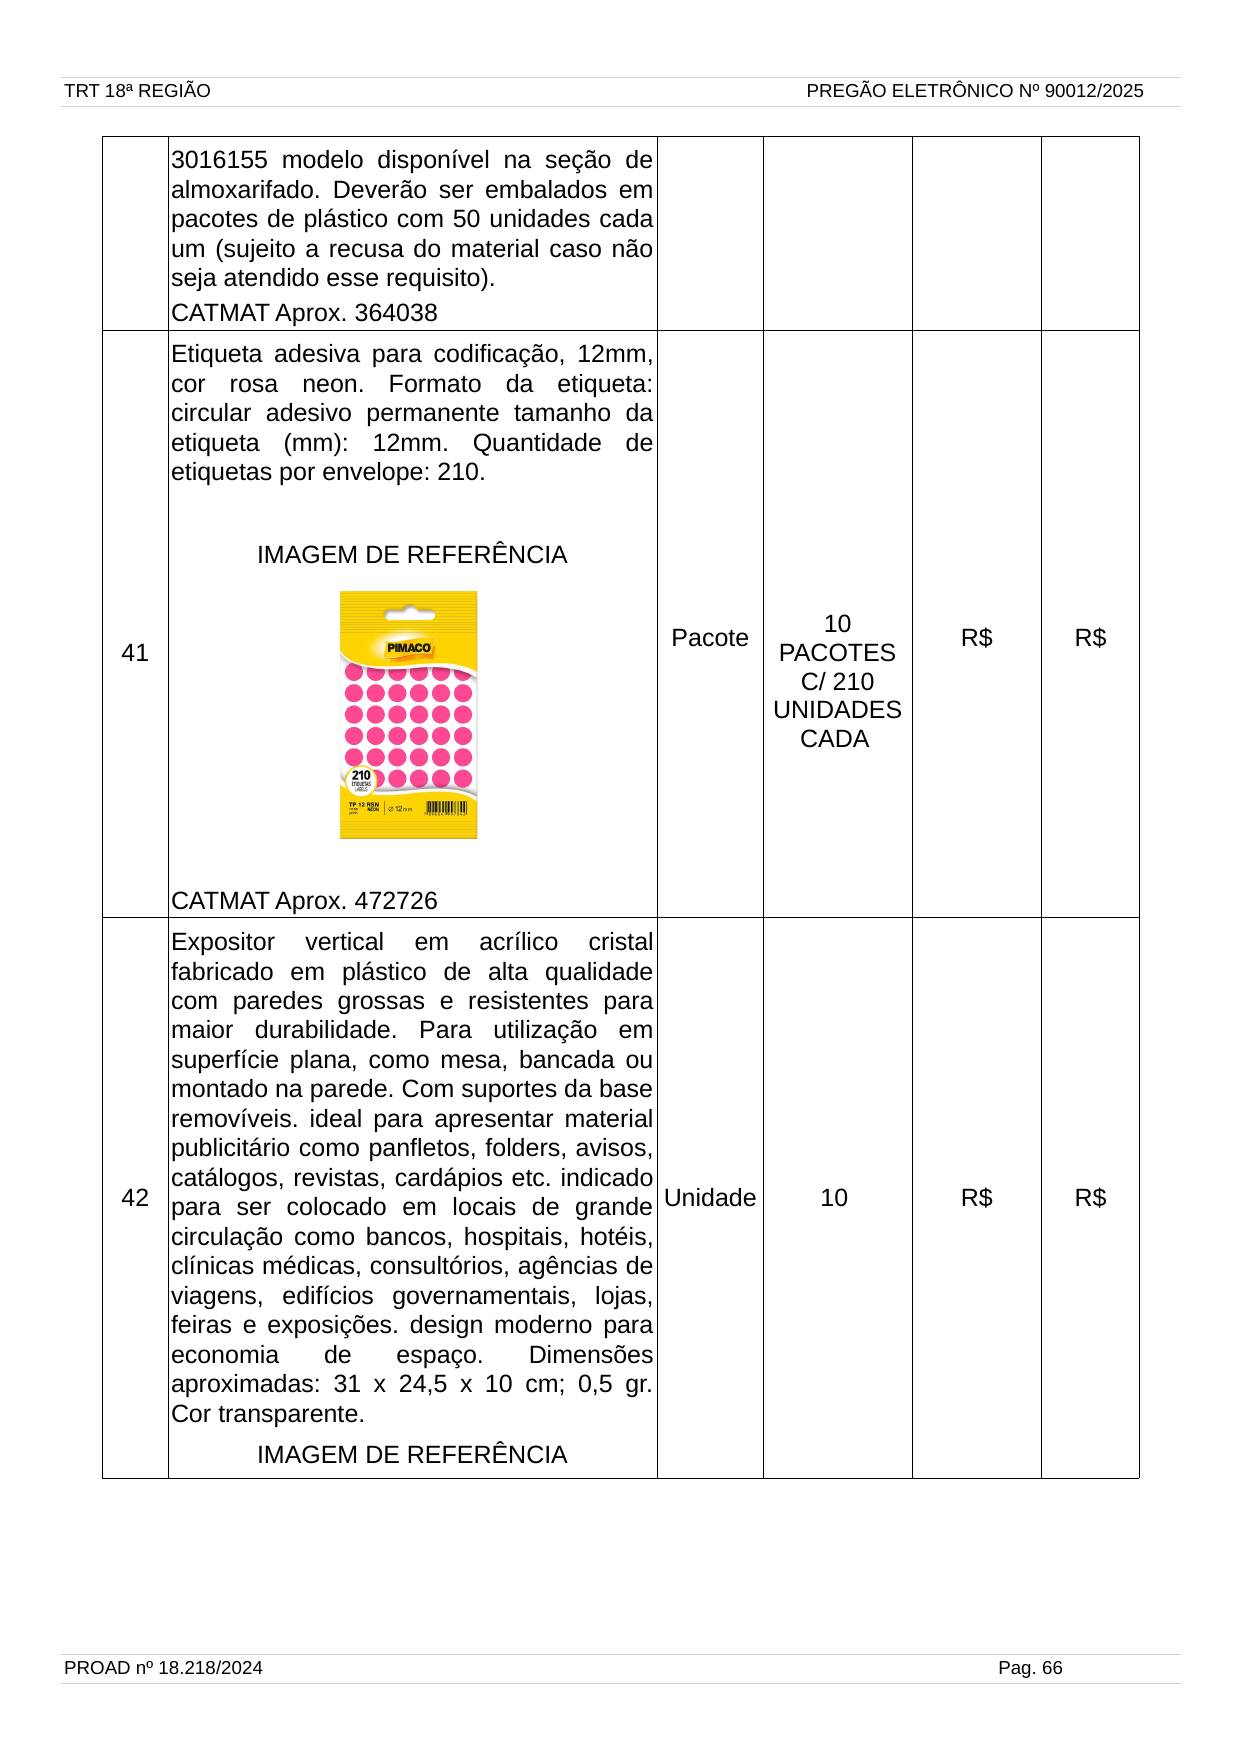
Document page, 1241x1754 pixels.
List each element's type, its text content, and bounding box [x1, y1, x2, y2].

table_cell [764, 137, 912, 329]
table_cell 42 [103, 918, 168, 1478]
table_cell R$ [913, 331, 1041, 917]
table_cell Expositor vertical em acrílico cristal fabricado em plástico de alta qualidade com paredes grossas e resistentes para maior durabilidade. Para utilização em superfície plana, como mesa, bancada ou montado na parede. Com suportes da base removíveis. ideal para apresentar material publicitário como panfletos, folders, avisos, catálogos, revistas, cardápios etc. indicado para ser colocado em locais de grande circulação como bancos, hospitais, hotéis, clínicas médicas, consultórios, agências de viagens, edifícios governamentais, lojas, feiras e exposições. design moderno para economia de espaço. Dimensões aproximadas: 31 x 24,5 x 10 cm; 0,5 gr. Cor transparente. IMAGEM DE REFERÊNCIA [169, 918, 657, 1478]
picture [338, 591, 478, 839]
table_cell 10 [764, 918, 912, 1478]
table_cell R$ [1042, 918, 1139, 1478]
table_cell 41 [103, 331, 168, 917]
table_cell Unidade [658, 918, 763, 1478]
table_cell Etiqueta adesiva para codificação, 12mm, cor rosa neon. Formato da etiqueta: circular adesivo permanente tamanho da etiqueta (mm): 12mm. Quantidade de etiquetas por envelope: 210. IMAGEM DE REFERÊNCIA CATMAT Aprox. 472726 [169, 331, 657, 917]
table_cell [1042, 137, 1139, 329]
table_cell [913, 137, 1041, 329]
table_cell [658, 137, 763, 329]
table_cell R$ [1042, 331, 1139, 917]
table_cell Pacote [658, 331, 763, 917]
table_cell R$ [913, 918, 1041, 1478]
table_cell 3016155 modelo disponível na seção de almoxarifado. Deverão ser embalados em pacotes de plástico com 50 unidades cada um (sujeito a recusa do material caso não seja atendido esse requisito). CATMAT Aprox. 364038 [169, 137, 657, 329]
table_cell [103, 137, 168, 329]
table_cell 10 PACOTES C/ 210 UNIDADES CADA [764, 331, 912, 917]
